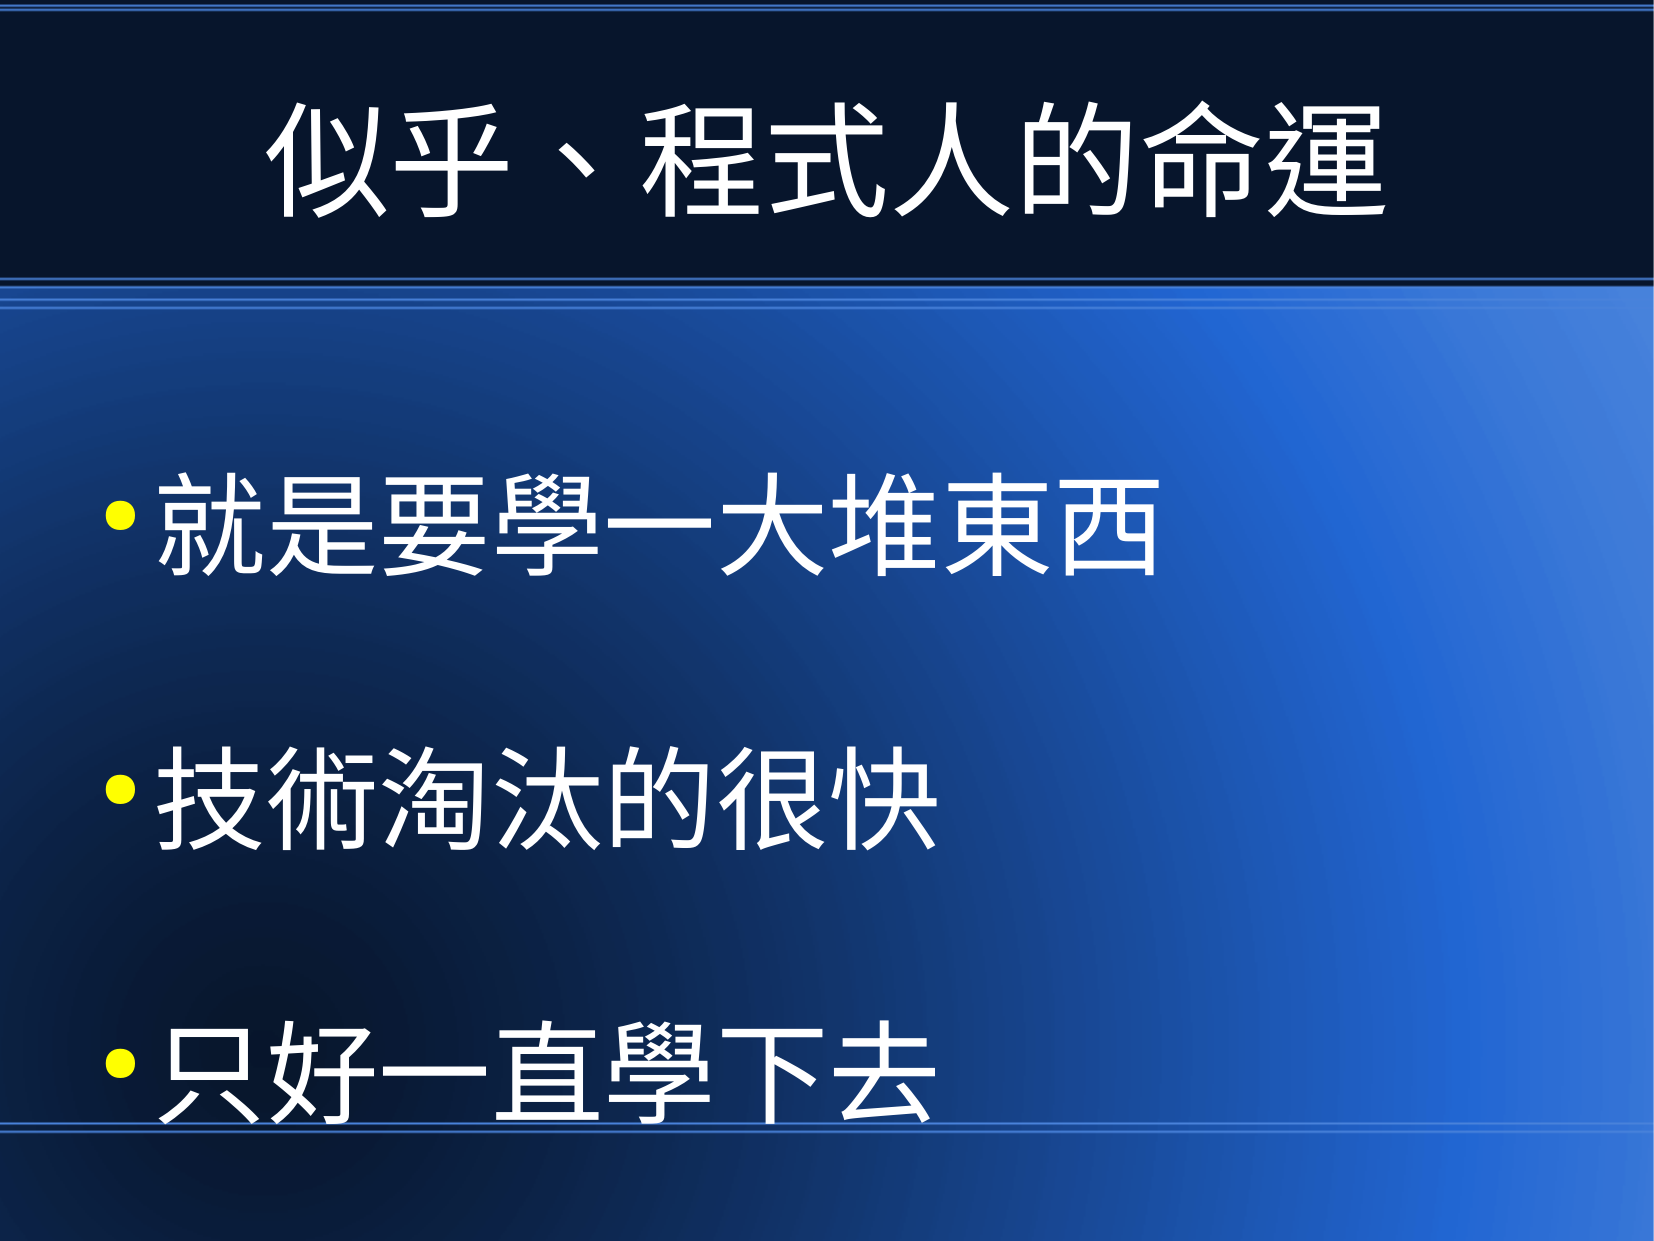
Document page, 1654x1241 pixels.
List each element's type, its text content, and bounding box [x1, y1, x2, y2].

list 就是要學一大堆東西 技術淘汰的很快 只好一直學下去 [82, 355, 1571, 1241]
title 似乎、程式人的命運 [82, 49, 1571, 257]
picture [0, 0, 1654, 1241]
